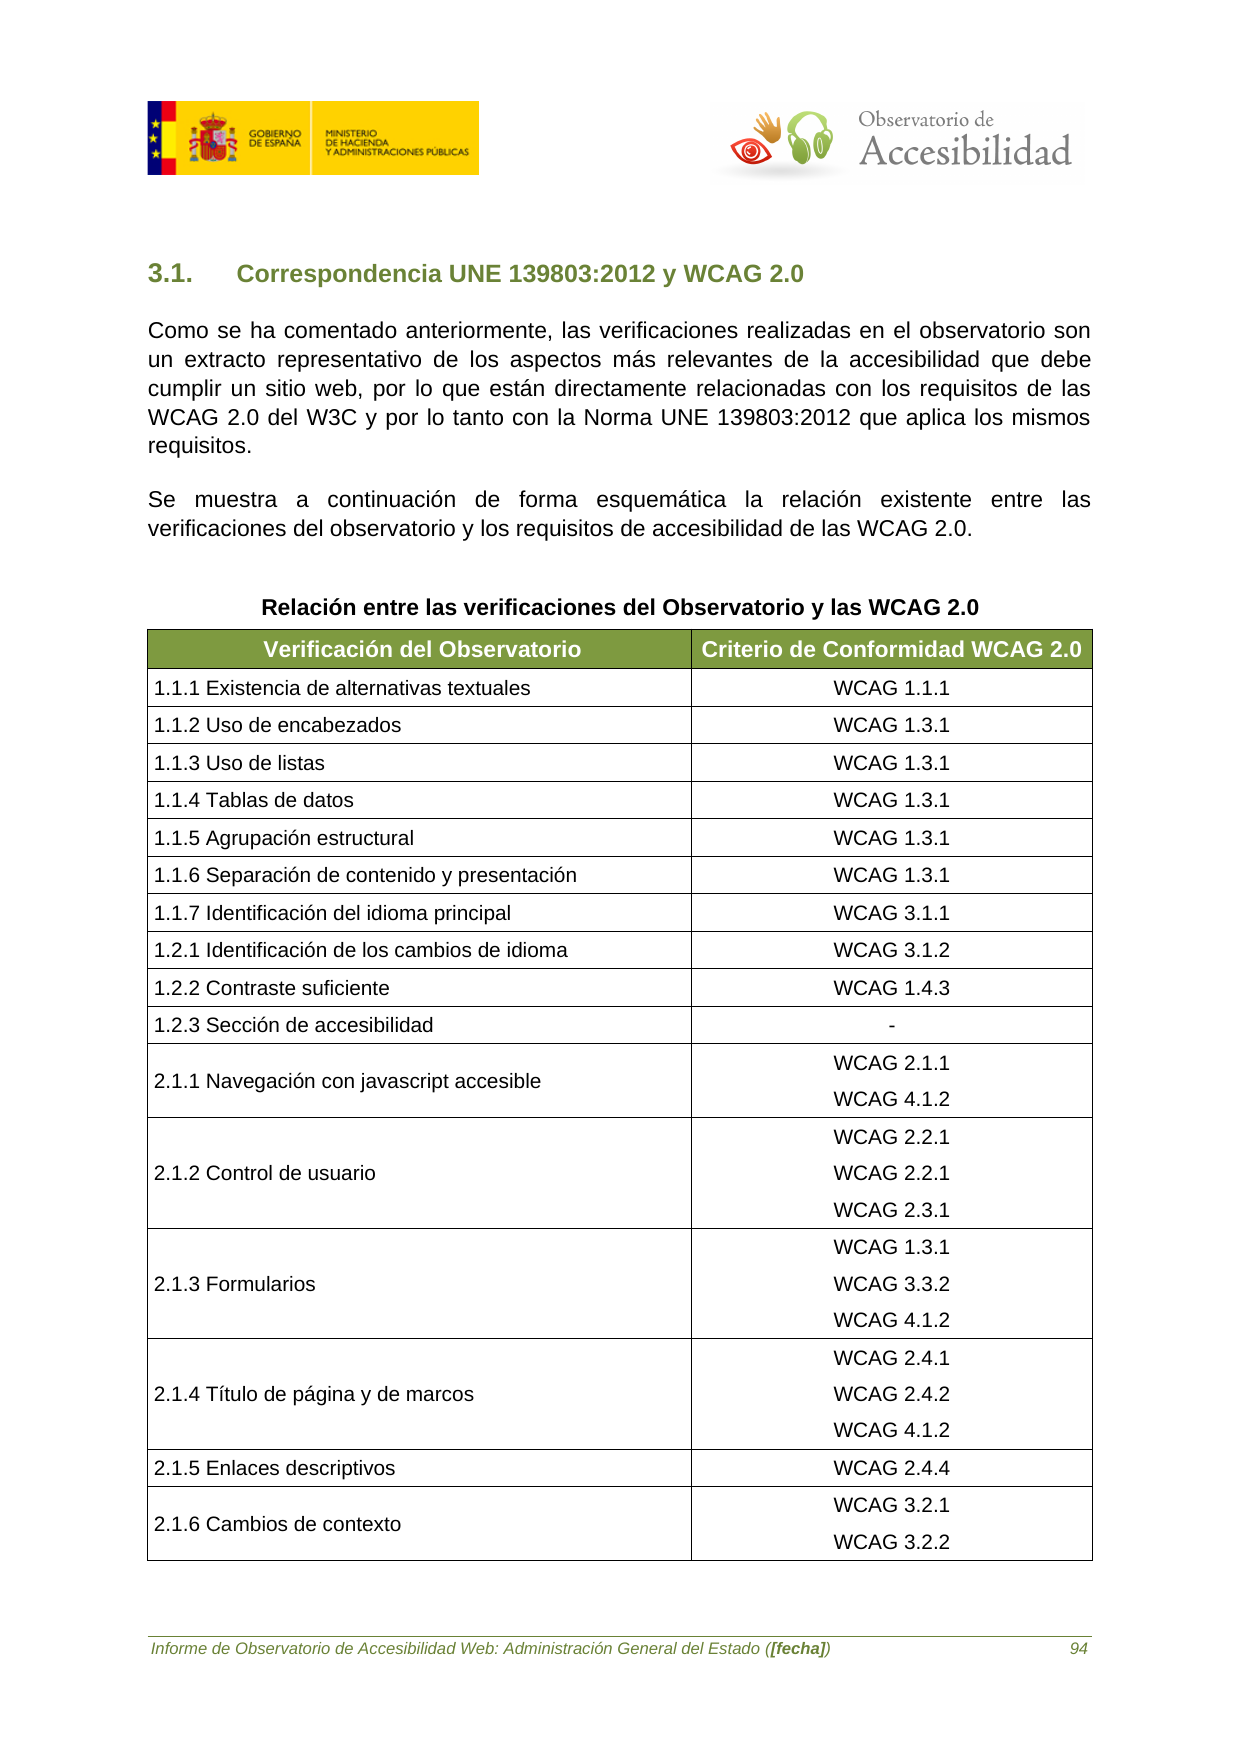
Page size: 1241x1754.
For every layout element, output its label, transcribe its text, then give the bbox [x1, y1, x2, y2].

table_cell WCAG 1.3.1 [692, 744, 1092, 781]
table_cell 2.1.3 Formularios [148, 1229, 691, 1338]
text Se muestra a continuación de forma esquemática la relación existente entre las verificaciones del observatorio y los requisitos de accesibilidad de las WCAG 2.0. [148, 486, 1092, 542]
table_cell 2.1.5 Enlaces descriptivos [148, 1450, 691, 1486]
table_cell 1.1.7 Identificación del idioma principal [148, 894, 691, 931]
table_header Criterio de Conformidad WCAG 2.0 [692, 630, 1092, 668]
table_cell WCAG 1.3.1 [692, 819, 1092, 856]
picture [147, 101, 479, 175]
table_cell WCAG 2.4.1 WCAG 2.4.2 WCAG 4.1.2 [692, 1339, 1092, 1448]
picture [710, 102, 1086, 185]
table_cell 1.2.3 Sección de accesibilidad [148, 1007, 691, 1043]
table_cell 1.2.1 Identificación de los cambios de idioma [148, 932, 691, 968]
table_cell 1.1.1 Existencia de alternativas textuales [148, 669, 691, 706]
table_cell 1.1.6 Separación de contenido y presentación [148, 857, 691, 893]
table_cell WCAG 1.3.1 WCAG 3.3.2 WCAG 4.1.2 [692, 1229, 1092, 1338]
table_cell WCAG 2.1.1 WCAG 4.1.2 [692, 1044, 1092, 1117]
table_cell 1.1.4 Tablas de datos [148, 782, 691, 818]
table_cell 2.1.6 Cambios de contexto [148, 1487, 691, 1560]
table_cell WCAG 3.2.1 WCAG 3.2.2 [692, 1487, 1092, 1560]
table_cell WCAG 3.1.2 [692, 932, 1092, 968]
table_cell 2.1.1 Navegación con javascript accesible [148, 1044, 691, 1117]
table_cell WCAG 1.1.1 [692, 669, 1092, 706]
table_cell WCAG 3.1.1 [692, 894, 1092, 931]
table_cell WCAG 1.3.1 [692, 782, 1092, 818]
table_cell 2.1.4 Título de página y de marcos [148, 1339, 691, 1448]
table_cell 1.1.3 Uso de listas [148, 744, 691, 781]
subtitle Correspondencia UNE 139803:2012 y WCAG 2.0 [148, 257, 1092, 288]
table_cell 2.1.2 Control de usuario [148, 1118, 691, 1228]
table_cell WCAG 1.3.1 [692, 857, 1092, 893]
table_cell WCAG 1.4.3 [692, 969, 1092, 1006]
table_cell WCAG 1.3.1 [692, 707, 1092, 743]
table_cell WCAG 2.2.1 WCAG 2.2.1 WCAG 2.3.1 [692, 1118, 1092, 1228]
table_cell 1.1.5 Agrupación estructural [148, 819, 691, 856]
table_cell 1.2.2 Contraste suficiente [148, 969, 691, 1006]
text Relación entre las verificaciones del Observatorio y las WCAG 2.0 [148, 594, 1092, 621]
table_cell 1.1.2 Uso de encabezados [148, 707, 691, 743]
table_cell WCAG 2.4.4 [692, 1450, 1092, 1486]
table_header Verificación del Observatorio [148, 630, 691, 668]
text Como se ha comentado anteriormente, las verificaciones realizadas en el observatorio son un extracto representativo de los aspectos más relevantes de la accesibilidad que debe cumplir un sitio web, por lo que están directamente relacionadas con los requisitos de las WCAG 2.0 del W3C y por lo tanto con la Norma UNE 139803:2012 que aplica los mismos requisitos. [148, 317, 1092, 459]
table_cell - [692, 1007, 1092, 1043]
